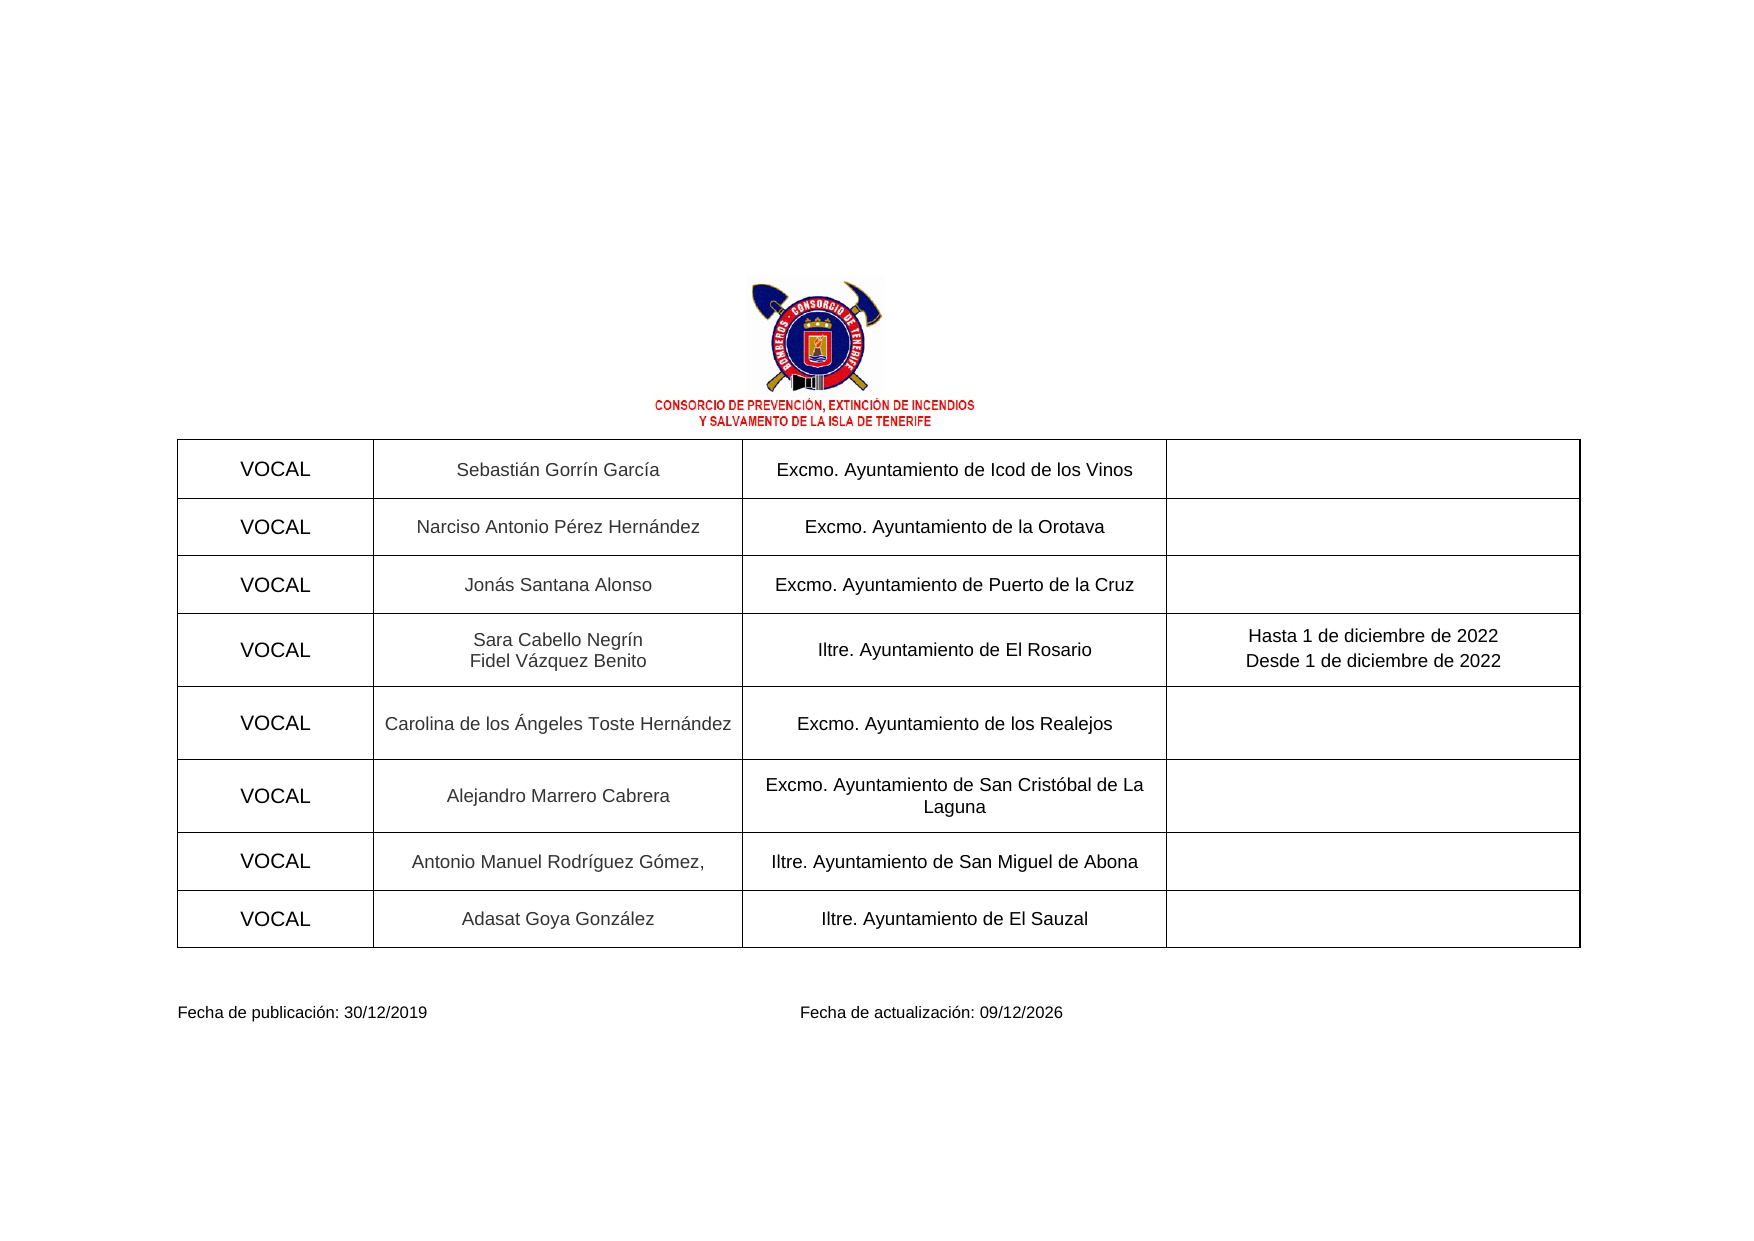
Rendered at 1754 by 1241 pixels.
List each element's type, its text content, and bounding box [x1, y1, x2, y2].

table_cell [1167, 760, 1579, 832]
table_cell VOCAL [178, 833, 373, 890]
table_cell Excmo. Ayuntamiento de los Realejos [743, 687, 1166, 759]
table_cell VOCAL [178, 499, 373, 555]
table_cell Excmo. Ayuntamiento de Icod de los Vinos [743, 440, 1166, 498]
table_cell VOCAL [178, 687, 373, 759]
table_cell [1167, 440, 1579, 498]
table_cell Antonio Manuel Rodríguez Gómez, [374, 833, 742, 890]
table_cell Excmo. Ayuntamiento de San Cristóbal de La Laguna [743, 760, 1166, 832]
table_cell Sara Cabello Negrín Fidel Vázquez Benito [374, 614, 742, 686]
table_cell [1167, 833, 1579, 890]
table_cell [1167, 687, 1579, 759]
table_cell Iltre. Ayuntamiento de El Sauzal [743, 891, 1166, 947]
table_cell [1167, 556, 1579, 613]
table_cell Carolina de los Ángeles Toste Hernández [374, 687, 742, 759]
table_cell Sebastián Gorrín García [374, 440, 742, 498]
table_cell VOCAL [178, 760, 373, 832]
table_cell VOCAL [178, 891, 373, 947]
table_cell Excmo. Ayuntamiento de la Orotava [743, 499, 1166, 555]
table_cell Jonás Santana Alonso [374, 556, 742, 613]
table_cell Iltre. Ayuntamiento de San Miguel de Abona [743, 833, 1166, 890]
table_cell Narciso Antonio Pérez Hernández [374, 499, 742, 555]
table_cell Alejandro Marrero Cabrera [374, 760, 742, 832]
table_cell [1167, 891, 1579, 947]
table_cell Excmo. Ayuntamiento de Puerto de la Cruz [743, 556, 1166, 613]
table_cell [1167, 499, 1579, 555]
table_cell Adasat Goya González [374, 891, 742, 947]
table_cell VOCAL [178, 614, 373, 686]
table_cell VOCAL [178, 556, 373, 613]
table_cell Iltre. Ayuntamiento de El Rosario [743, 614, 1166, 686]
table_cell VOCAL [178, 440, 373, 498]
table_cell Hasta 1 de diciembre de 2022 Desde 1 de diciembre de 2022 [1167, 614, 1579, 686]
